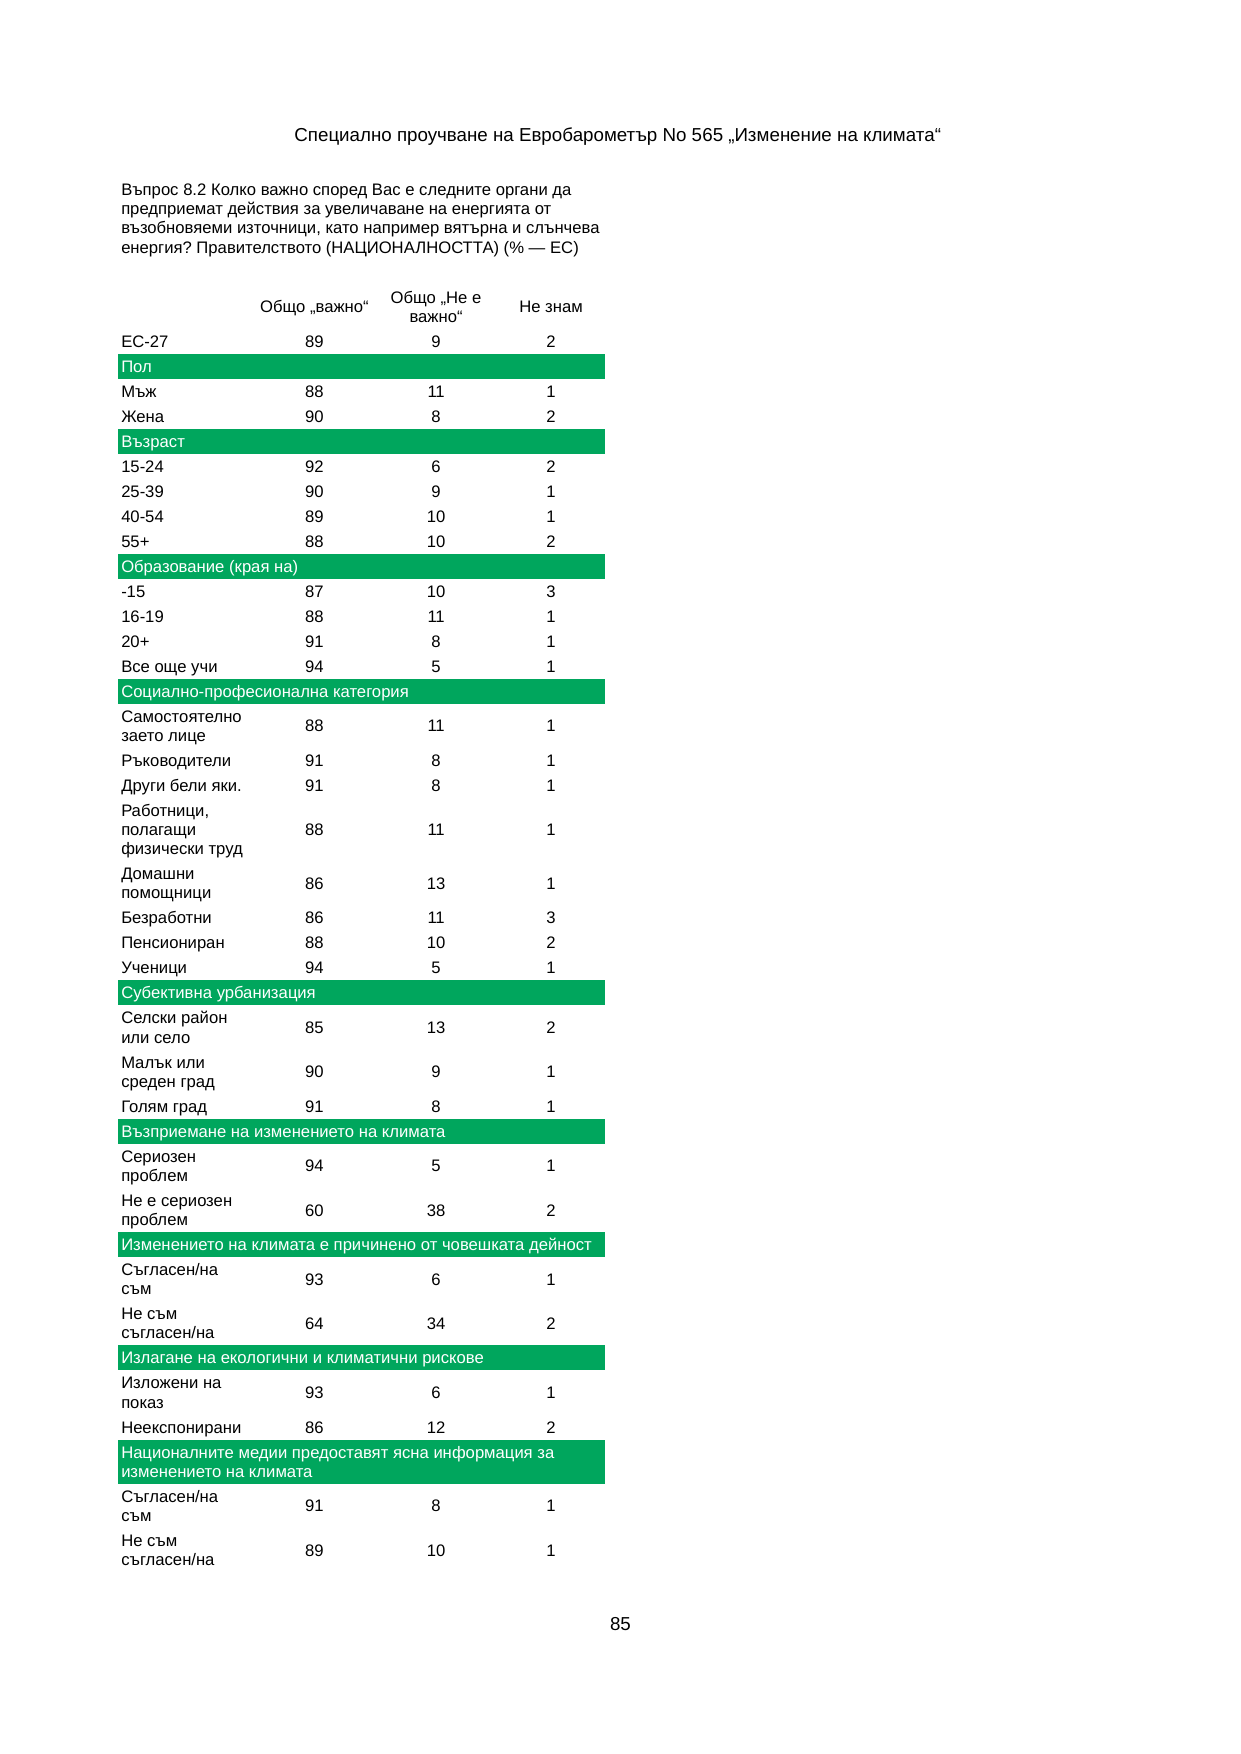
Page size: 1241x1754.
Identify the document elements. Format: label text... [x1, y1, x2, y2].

table_cell Други бели яки. [118, 773, 253, 798]
table_cell Пол [118, 354, 605, 379]
table_cell 91 [253, 629, 375, 654]
table_cell Изложени на показ [118, 1370, 253, 1414]
table_cell 89 [253, 329, 375, 354]
table_cell 1 [496, 1144, 605, 1188]
table_cell 1 [496, 1528, 605, 1572]
table_cell Домашни помощници [118, 861, 253, 905]
table_cell Все още учи [118, 654, 253, 679]
table_cell 2 [496, 1415, 605, 1439]
table_cell 2 [496, 1301, 605, 1345]
table_cell 1 [496, 798, 605, 861]
table_cell Излагане на екологични и климатични рискове [118, 1345, 605, 1370]
table_header Въпрос 8.2 Колко важно според Вас е следните органи да предприемат действия за увеличаване на енергията от възобновяеми източници, като например вятърна и слънчева енергия? Правителството (НАЦИОНАЛНОСТТА) (% — ЕС) [118, 177, 605, 259]
table_cell -15 [118, 579, 253, 604]
table_cell 1 [496, 861, 605, 905]
table_cell 1 [496, 1484, 605, 1528]
table_cell 1 [496, 1050, 605, 1094]
table_cell 9 [375, 479, 496, 504]
table_cell 91 [253, 748, 375, 773]
table_cell 2 [496, 404, 605, 429]
table_cell 10 [375, 1528, 496, 1572]
table_cell 1 [496, 479, 605, 504]
table_cell 3 [496, 905, 605, 930]
table_cell 38 [375, 1188, 496, 1232]
table_cell Националните медии предоставят ясна информация за изменението на климата [118, 1440, 605, 1484]
table_cell 2 [496, 454, 605, 479]
table_cell Ученици [118, 955, 253, 980]
table_cell 64 [253, 1301, 375, 1345]
table_cell 88 [253, 930, 375, 955]
table_cell Съгласен/на съм [118, 1257, 253, 1301]
table_cell Самостоятелно заето лице [118, 704, 253, 748]
table_cell 1 [496, 379, 605, 404]
table_cell 91 [253, 1484, 375, 1528]
table_cell 5 [375, 654, 496, 679]
table_cell Не съм съгласен/на [118, 1301, 253, 1345]
table_cell 10 [375, 930, 496, 955]
table_cell 12 [375, 1415, 496, 1439]
table_cell 1 [496, 955, 605, 980]
table_cell 87 [253, 579, 375, 604]
table_cell [118, 260, 253, 284]
table_cell 11 [375, 704, 496, 748]
table_cell 8 [375, 1484, 496, 1528]
table_cell 6 [375, 1370, 496, 1414]
table_cell Общо „важно“ [253, 285, 375, 329]
table_cell 10 [375, 529, 496, 554]
table_cell 1 [496, 629, 605, 654]
table_cell Не е сериозен проблем [118, 1188, 253, 1232]
table_cell Работници, полагащи физически труд [118, 798, 253, 861]
table_cell 9 [375, 329, 496, 354]
table_cell 15-24 [118, 454, 253, 479]
table_cell Сериозен проблем [118, 1144, 253, 1188]
table_cell 93 [253, 1257, 375, 1301]
table_cell 88 [253, 704, 375, 748]
table_cell 11 [375, 798, 496, 861]
table_cell Не знам [496, 285, 605, 329]
table_cell 10 [375, 504, 496, 529]
table_cell 86 [253, 1415, 375, 1439]
table_cell 90 [253, 479, 375, 504]
table_cell 6 [375, 454, 496, 479]
table_cell Изменението на климата е причинено от човешката дейност [118, 1232, 605, 1257]
table_cell 2 [496, 1188, 605, 1232]
table_cell 92 [253, 454, 375, 479]
table_cell 8 [375, 1094, 496, 1119]
table_cell 8 [375, 629, 496, 654]
table_cell 8 [375, 404, 496, 429]
table_cell [496, 260, 605, 284]
table_cell 91 [253, 1094, 375, 1119]
table_cell Ръководители [118, 748, 253, 773]
table_cell 1 [496, 604, 605, 629]
table_cell Социално-професионална категория [118, 679, 605, 704]
table_cell Селски район или село [118, 1005, 253, 1049]
table_cell Възприемане на изменението на климата [118, 1119, 605, 1144]
table_cell 6 [375, 1257, 496, 1301]
table_cell Неекспонирани [118, 1415, 253, 1439]
table_cell Субективна урбанизация [118, 980, 605, 1005]
table_cell 90 [253, 404, 375, 429]
table_cell 1 [496, 1094, 605, 1119]
table_cell 90 [253, 1050, 375, 1094]
table_cell 93 [253, 1370, 375, 1414]
table_cell 2 [496, 529, 605, 554]
table_cell 88 [253, 379, 375, 404]
table_cell Безработни [118, 905, 253, 930]
table_cell 1 [496, 704, 605, 748]
table_cell 10 [375, 579, 496, 604]
table_cell 86 [253, 905, 375, 930]
table_cell 1 [496, 1370, 605, 1414]
table_cell 8 [375, 748, 496, 773]
table_cell 91 [253, 773, 375, 798]
table_cell 13 [375, 1005, 496, 1049]
table_cell 1 [496, 654, 605, 679]
table_cell Съгласен/на съм [118, 1484, 253, 1528]
table_cell 55+ [118, 529, 253, 554]
table_cell 89 [253, 504, 375, 529]
table_cell [118, 285, 253, 329]
table_cell 86 [253, 861, 375, 905]
table_cell 94 [253, 955, 375, 980]
table_cell 11 [375, 905, 496, 930]
table_cell Не съм съгласен/на [118, 1528, 253, 1572]
table_cell 5 [375, 955, 496, 980]
table_cell Жена [118, 404, 253, 429]
table_cell 2 [496, 930, 605, 955]
table_cell 85 [253, 1005, 375, 1049]
table_cell Малък или среден град [118, 1050, 253, 1094]
table_cell 1 [496, 748, 605, 773]
table_cell 11 [375, 604, 496, 629]
table_cell Голям град [118, 1094, 253, 1119]
table_cell 11 [375, 379, 496, 404]
table_cell Мъж [118, 379, 253, 404]
table_cell 8 [375, 773, 496, 798]
table_cell [253, 260, 375, 284]
table_cell 1 [496, 773, 605, 798]
table_cell 88 [253, 798, 375, 861]
table_cell 40-54 [118, 504, 253, 529]
table_cell 25-39 [118, 479, 253, 504]
table_cell Възраст [118, 429, 605, 454]
table_cell 2 [496, 1005, 605, 1049]
table_cell 16-19 [118, 604, 253, 629]
table_cell 1 [496, 504, 605, 529]
table_cell 2 [496, 329, 605, 354]
table_cell Образование (края на) [118, 554, 605, 579]
table_cell 88 [253, 604, 375, 629]
table_cell 94 [253, 1144, 375, 1188]
table_cell 1 [496, 1257, 605, 1301]
table_cell 88 [253, 529, 375, 554]
table_cell 5 [375, 1144, 496, 1188]
table_cell 34 [375, 1301, 496, 1345]
table_cell Пенсиониран [118, 930, 253, 955]
table_cell ЕС-27 [118, 329, 253, 354]
table_cell [375, 260, 496, 284]
table_cell 20+ [118, 629, 253, 654]
table_cell 60 [253, 1188, 375, 1232]
table_cell 13 [375, 861, 496, 905]
table_cell 89 [253, 1528, 375, 1572]
table_cell 3 [496, 579, 605, 604]
table_cell 9 [375, 1050, 496, 1094]
table_cell 94 [253, 654, 375, 679]
table_cell Общо „Не е важно“ [375, 285, 496, 329]
